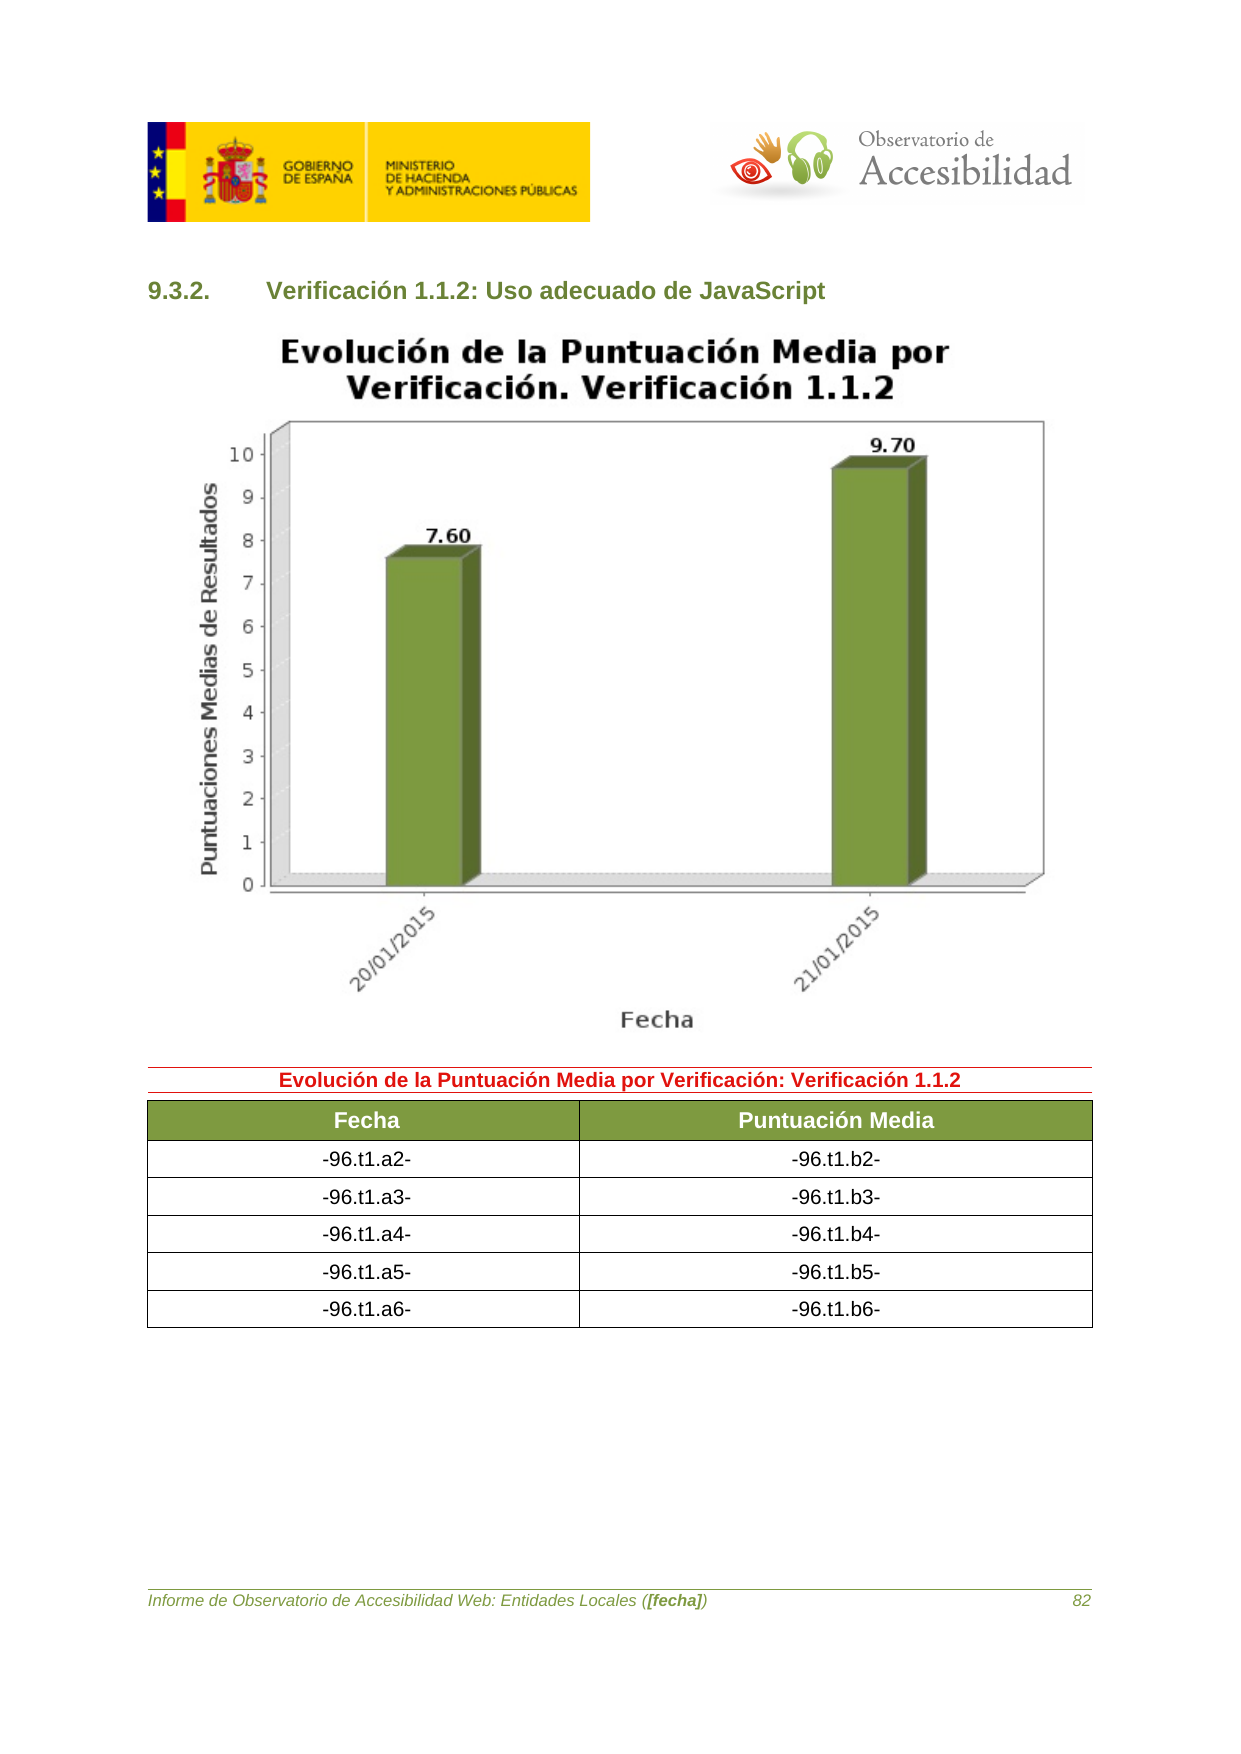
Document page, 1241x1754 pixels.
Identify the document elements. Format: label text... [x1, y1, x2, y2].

text Evolución de la Puntuación Media por Verificación: Verificación 1.1.2 [148, 1068, 1092, 1092]
list Verificación 1.1.2: Uso adecuado de JavaScript [148, 276, 1092, 304]
table_cell -96.t1.b6- [580, 1291, 1092, 1327]
table_cell -96.t1.a3- [148, 1178, 579, 1215]
table_cell -96.t1.a6- [148, 1291, 579, 1327]
table_cell -96.t1.b5- [580, 1253, 1092, 1290]
table_cell -96.t1.b3- [580, 1178, 1092, 1215]
table_cell -96.t1.b4- [580, 1216, 1092, 1252]
picture [710, 122, 1086, 205]
picture [147, 122, 591, 222]
table_cell -96.t1.a4- [148, 1216, 579, 1252]
table_header Puntuación Media [580, 1101, 1092, 1140]
table_header Fecha [148, 1101, 579, 1140]
table_cell -96.t1.a2- [148, 1141, 579, 1177]
table_cell -96.t1.a5- [148, 1253, 579, 1290]
picture [178, 332, 1062, 1042]
table_cell -96.t1.b2- [580, 1141, 1092, 1177]
